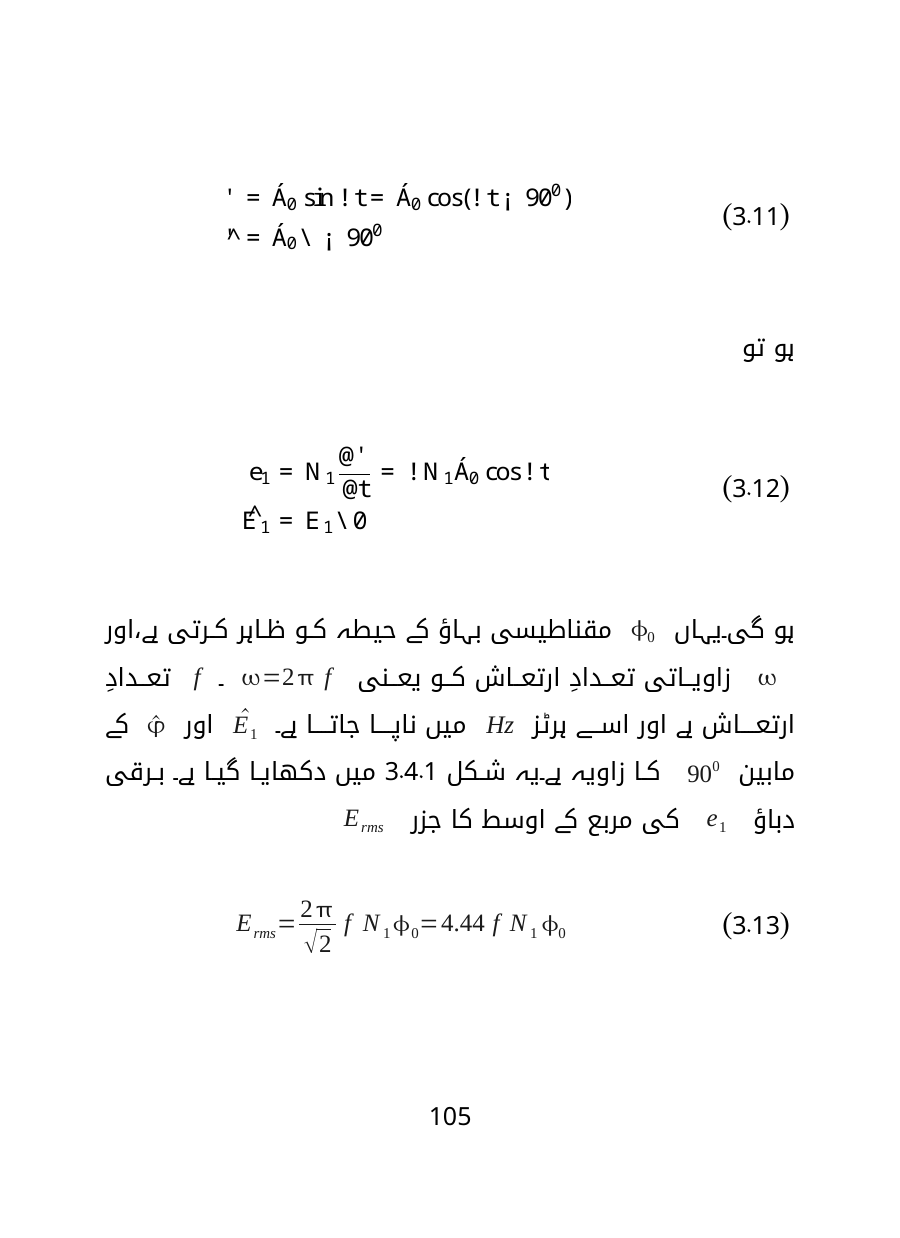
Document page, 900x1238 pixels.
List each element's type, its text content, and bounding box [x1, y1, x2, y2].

table_header (3.12) [694, 431, 795, 560]
text ہو تو [105, 324, 795, 372]
table_header (3.11) [696, 169, 795, 278]
table_header (3.13) [687, 890, 795, 975]
table_header [105, 890, 687, 975]
table_header [105, 169, 696, 278]
text ہو گی۔یہاںمقناطیسی بہاؤ کے حیطہ کو ظاہر کرتی ہے،اور زاویاتی تعدادِ ارتعاش کو یعنی ۔تعدادِ ارتعاش ہے اور اسے ہرٹزمیں ناپا جاتا ہے۔اورکے مابین کا زاویہ ہے۔یہ شکل 34 میں دکھایا گیا ہے۔ برقی دباؤ کی مربع کے اوسط کا جزر [105, 607, 795, 843]
table_header [105, 431, 694, 560]
